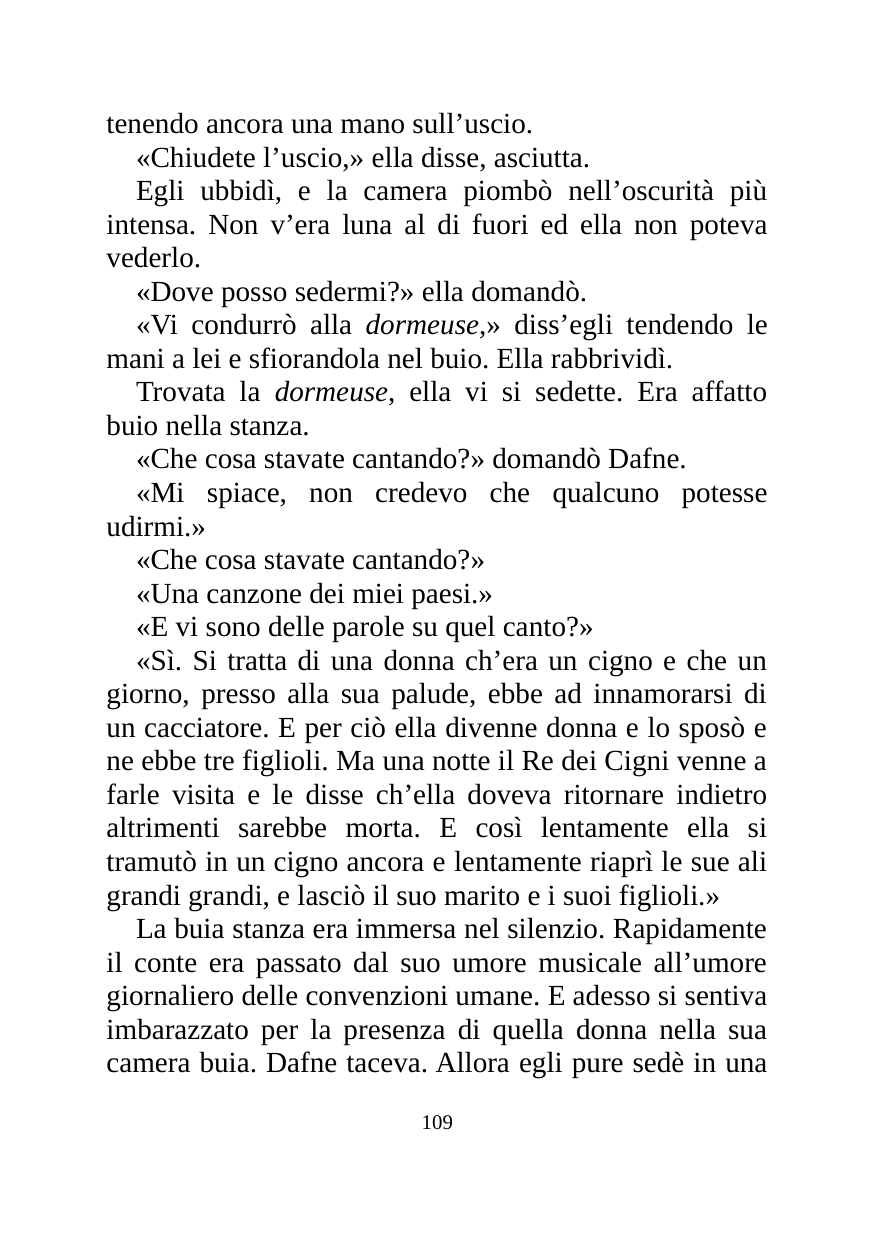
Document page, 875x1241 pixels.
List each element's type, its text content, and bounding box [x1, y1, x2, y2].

text «E vi sono delle parole su quel canto?» [106, 609, 768, 643]
text «Che cosa stavate cantando?» domandò Dafne. [106, 442, 768, 475]
text «Mi spiace, non credevo che qualcuno potesse udirmi.» [106, 475, 768, 542]
text La buia stanza era immersa nel silenzio. Rapidamente il conte era passato dal suo umore musicale all’umore giornaliero delle convenzioni umane. E adesso si sentiva imbarazzato per la presenza di quella donna nella sua camera buia. Dafne taceva. Allora egli pure sedè in una [106, 911, 768, 1079]
text «Una canzone dei miei paesi.» [106, 576, 768, 609]
text «Vi condurrò alla dormeuse,» diss’egli tendendo le mani a lei e sfiorandola nel buio. Ella rabbrividì. [106, 307, 768, 374]
text Trovata la dormeuse, ella vi si sedette. Era affatto buio nella stanza. [106, 374, 768, 442]
text «Dove posso sedermi?» ella domandò. [106, 274, 768, 307]
text Egli ubbidì, e la camera piombò nell’oscurità più intensa. Non v’era luna al di fuori ed ella non poteva vederlo. [106, 173, 768, 274]
text tenendo ancora una mano sull’uscio. [106, 106, 768, 140]
text «Chiudete l’uscio,» ella disse, asciutta. [106, 140, 768, 173]
text «Sì. Si tratta di una donna ch’era un cigno e che un giorno, presso alla sua palude, ebbe ad innamorarsi di un cacciatore. E per ciò ella divenne donna e lo sposò e ne ebbe tre figlioli. Ma una notte il Re dei Cigni venne a farle visita e le disse ch’ella doveva ritornare indietro altrimenti sarebbe morta. E così lentamente ella si tramutò in un cigno ancora e lentamente riaprì le sue ali grandi grandi, e lasciò il suo marito e i suoi figlioli.» [106, 643, 768, 911]
text «Che cosa stavate cantando?» [106, 542, 768, 576]
